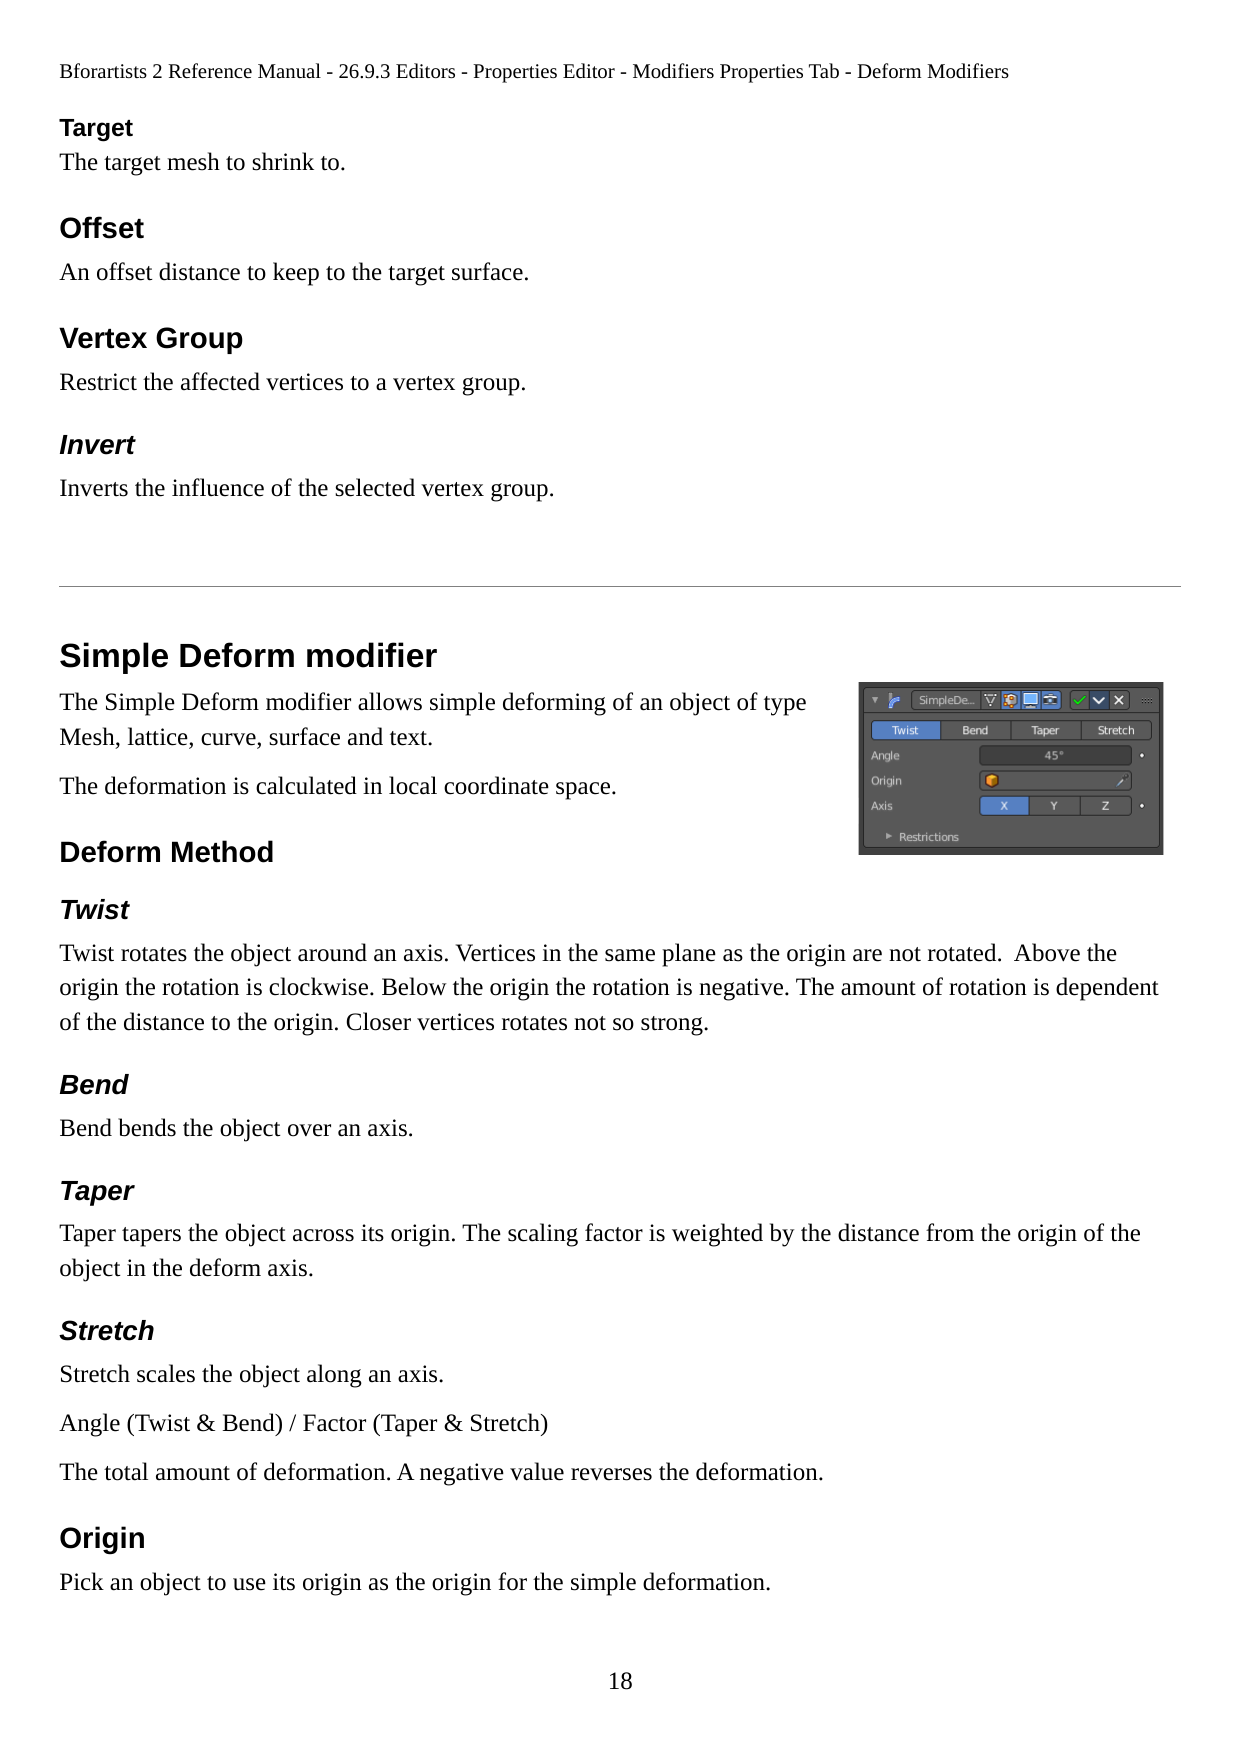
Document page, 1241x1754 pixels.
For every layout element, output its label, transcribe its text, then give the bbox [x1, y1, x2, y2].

text Taper tapers the object across its origin. The scaling factor is weighted by the distance from the origin of the object in the deform axis. [59, 1218, 1181, 1282]
text The total amount of deformation. A negative value reverses the deformation. [59, 1457, 1181, 1486]
subtitle Stretch [59, 1314, 1181, 1346]
subtitle Taper [59, 1174, 1181, 1206]
text Restrict the affected vertices to a vertex group. [59, 367, 1181, 396]
subtitle Target [59, 113, 1181, 141]
subtitle Bend [59, 1068, 1181, 1100]
text Stretch scales the object along an axis. [59, 1359, 1181, 1388]
subtitle Offset [59, 211, 1181, 245]
subtitle Vertex Group [59, 321, 1181, 355]
subtitle Origin [59, 1521, 1181, 1554]
subtitle Simple Deform modifier [59, 636, 1181, 675]
text The deformation is calculated in local coordinate space. [59, 771, 858, 800]
text Bend bends the object over an axis. [59, 1113, 1181, 1141]
subtitle Invert [59, 429, 1181, 461]
subtitle Deform Method [59, 834, 1181, 868]
subtitle Twist [59, 893, 1181, 925]
text Pick an object to use its origin as the origin for the simple deformation. [59, 1567, 1181, 1596]
picture [858, 682, 1164, 855]
text Angle (Twist & Bend) / Factor (Taper & Stretch) [59, 1408, 1181, 1437]
text The target mesh to shrink to. [59, 147, 1181, 176]
text An offset distance to keep to the target surface. [59, 257, 1181, 286]
text Inverts the influence of the selected vertex group. [59, 473, 1181, 502]
text Twist rotates the object around an axis. Vertices in the same plane as the origin are not rotated. Above the origin the rotation is clockwise. Below the origin the rotation is negative. The amount of rotation is dependent of the distance to the origin. Closer vertices rotates not so strong. [59, 938, 1181, 1035]
text The Simple Deform modifier allows simple deforming of an object of type Mesh, lattice, curve, surface and text. [59, 687, 858, 751]
